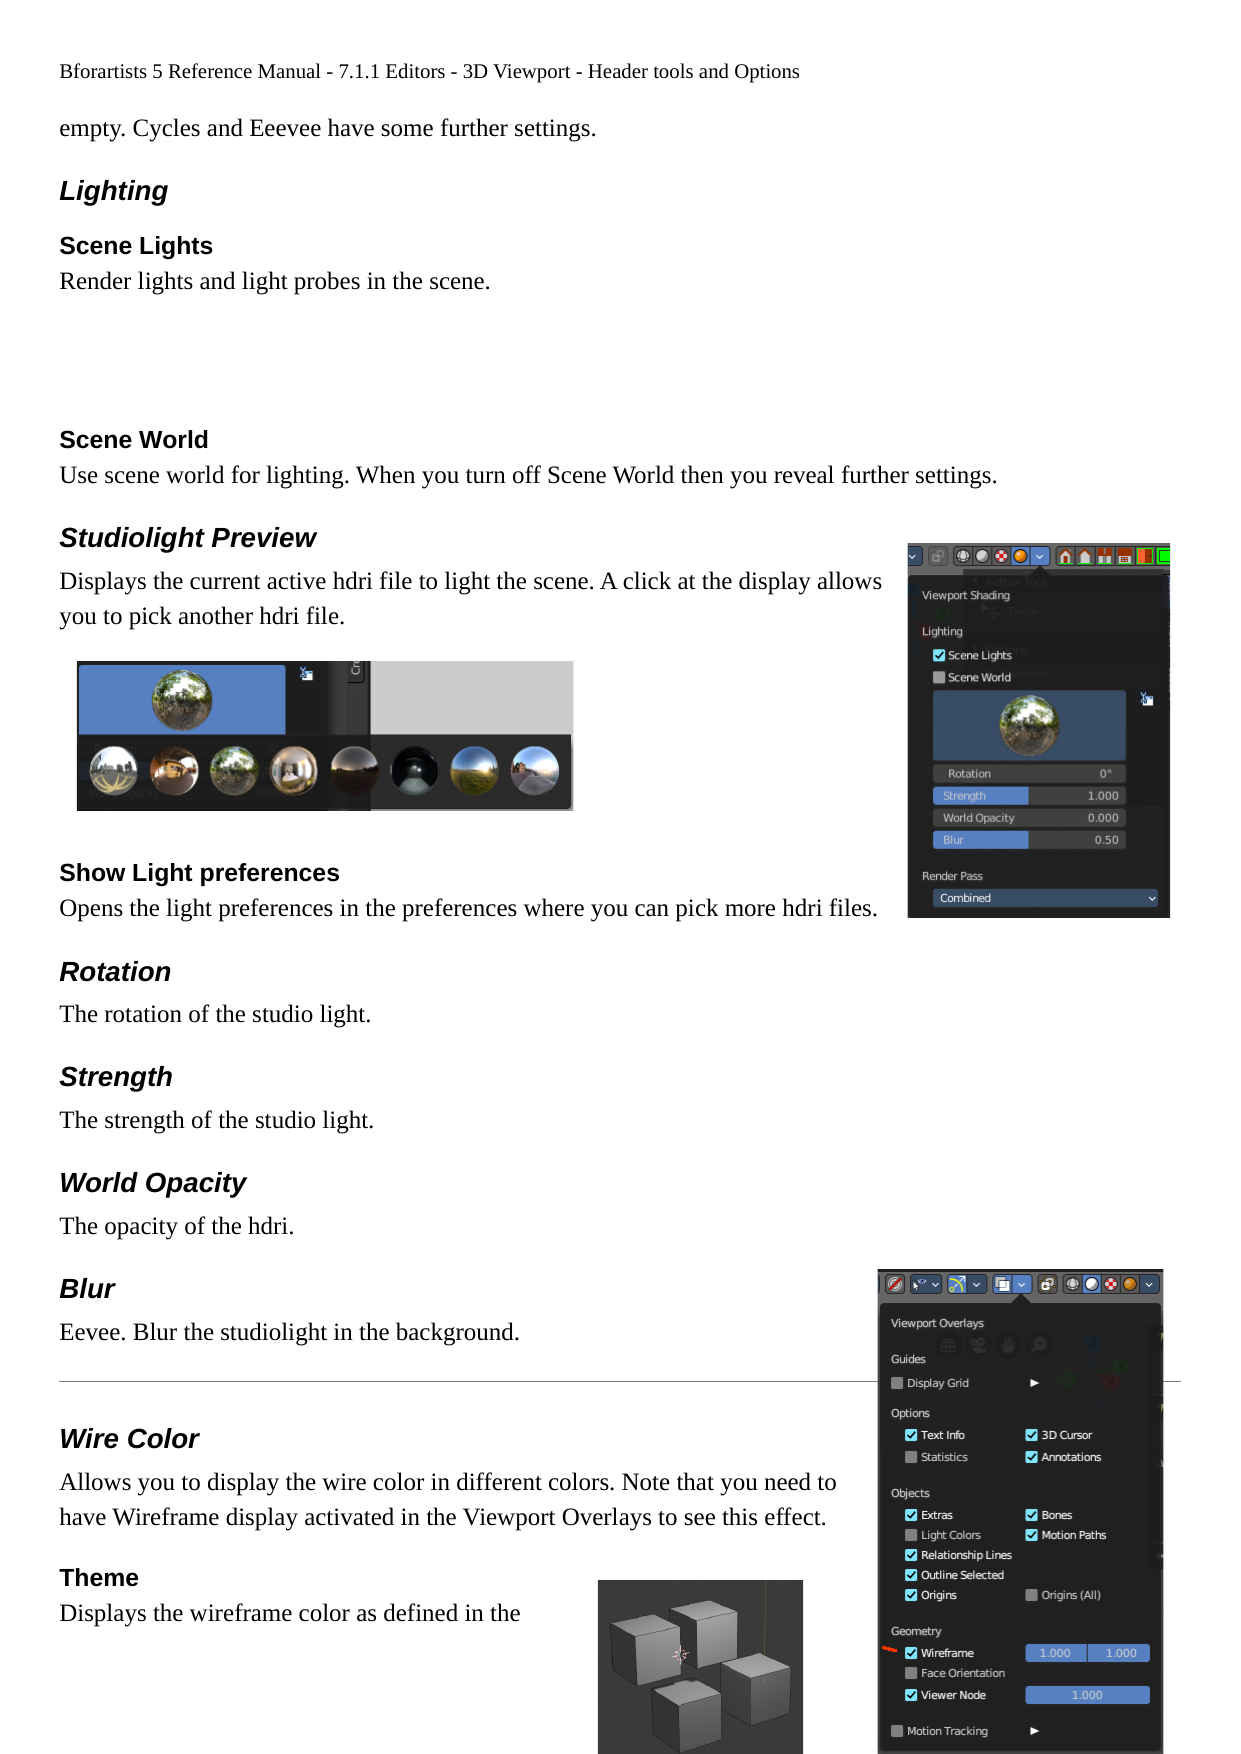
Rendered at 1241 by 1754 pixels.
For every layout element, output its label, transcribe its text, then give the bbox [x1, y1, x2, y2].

subtitle Strength [59, 1061, 1181, 1093]
text [804, 1598, 877, 1627]
subtitle Rotation [59, 955, 1181, 987]
text Allows you to display the wire color in different colors. Note that you need to have Wireframe display activated in the Viewport Overlays to see this effect. [59, 1467, 877, 1530]
subtitle Lighting [59, 174, 1181, 206]
subtitle Blur [59, 1273, 877, 1304]
subtitle Studiolight Preview [59, 522, 1181, 554]
text Opens the light preferences in the preferences where you can pick more hdri files. [59, 893, 1181, 922]
text Displays the wireframe color as defined in the [59, 1598, 597, 1627]
picture [877, 1269, 1164, 1754]
picture [76, 661, 574, 811]
subtitle Wire Color [59, 1423, 877, 1455]
text The opacity of the hdri. [59, 1211, 1181, 1240]
subtitle Theme [59, 1563, 877, 1592]
text Eevee. Blur the studiolight in the background. [59, 1317, 877, 1346]
text Use scene world for lighting. When you turn off Scene World then you reveal further settings. [59, 460, 1181, 489]
text Displays the current active hdri file to light the scene. A click at the display allows you to pick another hdri file. [59, 566, 907, 629]
text The rotation of the studio light. [59, 999, 1181, 1028]
picture [597, 1580, 804, 1754]
text Render lights and light probes in the scene. [59, 266, 1181, 294]
subtitle World Opacity [59, 1167, 1181, 1199]
subtitle Show Light preferences [59, 858, 907, 887]
subtitle [1164, 1423, 1181, 1455]
subtitle Scene World [59, 426, 1181, 454]
text empty. Cycles and Eeevee have some further settings. [59, 113, 1181, 141]
text The strength of the studio light. [59, 1105, 1181, 1134]
subtitle Scene Lights [59, 231, 1181, 259]
subtitle [1164, 1563, 1181, 1592]
picture [907, 543, 1171, 918]
subtitle [1164, 1273, 1181, 1304]
